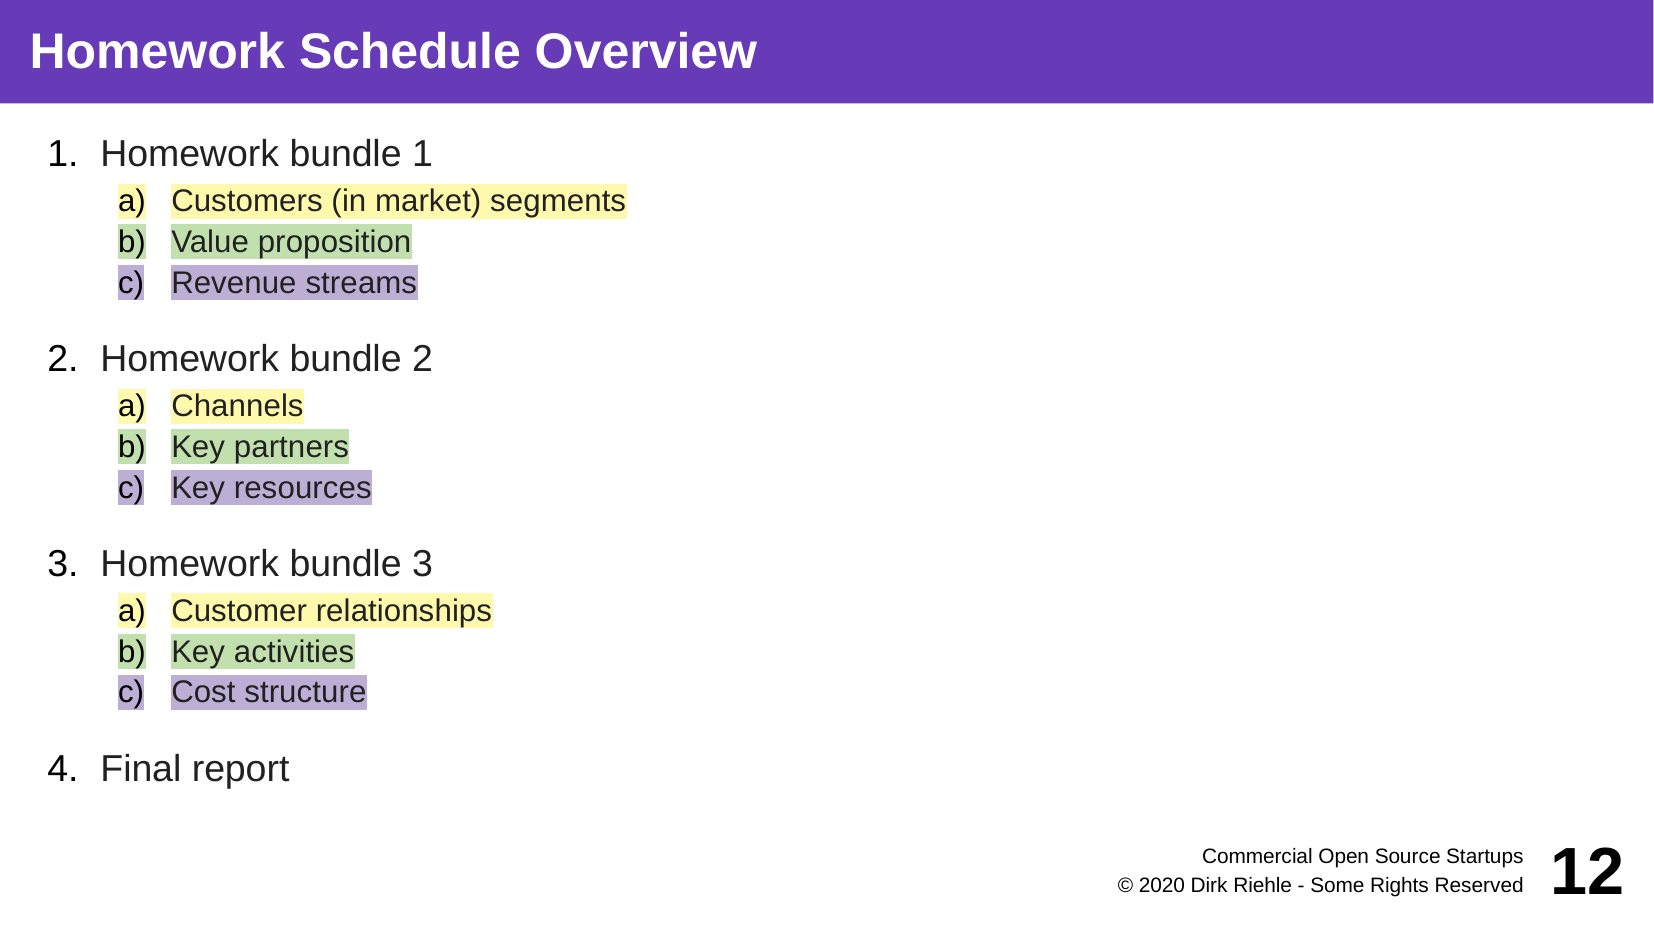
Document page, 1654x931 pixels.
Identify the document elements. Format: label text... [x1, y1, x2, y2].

list Homework bundle 1 Customers (in market) segments Value proposition Revenue streams Homework bundle 2 Channels Key partners Key resources Homework bundle 3 Customer relationships Key activities Cost structure Final report [29, 132, 1625, 813]
title Homework Schedule Overview [0, 0, 1654, 104]
